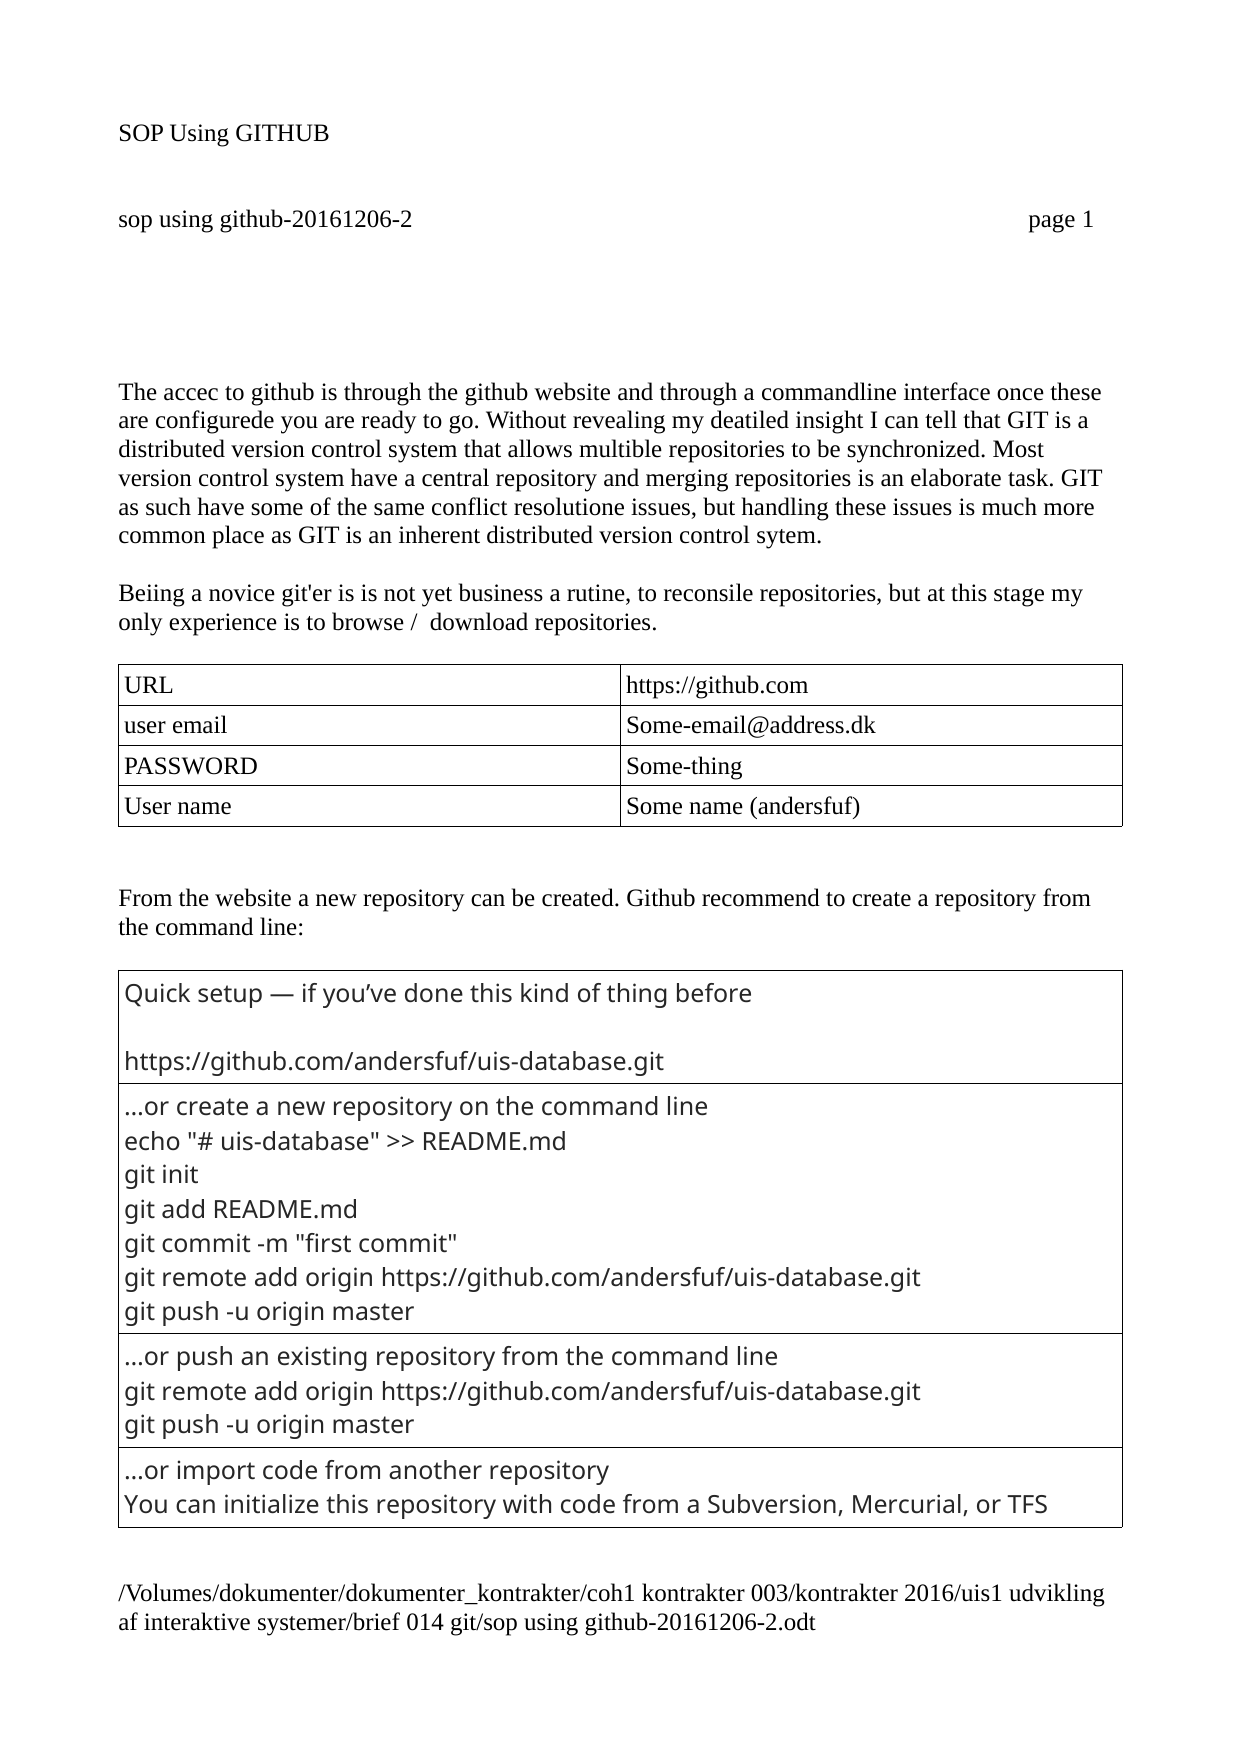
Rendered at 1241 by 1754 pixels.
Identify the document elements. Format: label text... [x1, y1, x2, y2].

text Beiing a novice git'er is is not yet business a rutine, to reconsile repositories, but at this stage my only experience is to browse / download repositories. [118, 578, 1122, 636]
table_cell user email [119, 706, 620, 745]
text SOP Using GITHUB [118, 118, 1122, 147]
table_cell …or import code from another repository You can initialize this repository with code from a Subversion, Mercurial, or TFS [119, 1448, 1122, 1527]
table_cell …or push an existing repository from the command line git remote add origin https://github.com/andersfuf/uis-database.git git push -u origin master [119, 1334, 1122, 1447]
table_cell Some-thing [621, 746, 1122, 785]
table_cell Some name (andersfuf) [621, 786, 1122, 826]
table_cell …or create a new repository on the command line echo "# uis-database" >> README.md git init git add README.md git commit -m "first commit" git remote add origin https://github.com/andersfuf/uis-database.git git push -u origin master [119, 1084, 1122, 1333]
table_cell Some-email@address.dk [621, 706, 1122, 745]
table_cell User name [119, 786, 620, 826]
table_header https://github.com [621, 665, 1122, 705]
text sop using github-20161206-2 page 1 [118, 204, 1122, 233]
table_header Quick setup — if you’ve done this kind of thing before https://github.com/andersfuf/uis-database.git [119, 971, 1122, 1083]
text From the website a new repository can be created. Github recommend to create a repository from the command line: [118, 883, 1122, 941]
table_cell PASSWORD [119, 746, 620, 785]
text The accec to github is through the github website and through a commandline interface once these are configurede you are ready to go. Without revealing my deatiled insight I can tell that GIT is a distributed version control system that allows multible repositories to be synchronized. Most version control system have a central repository and merging repositories is an elaborate task. GIT as such have some of the same conflict resolutione issues, but handling these issues is much more common place as GIT is an inherent distributed version control sytem. [118, 377, 1122, 549]
table_header URL [119, 665, 620, 705]
